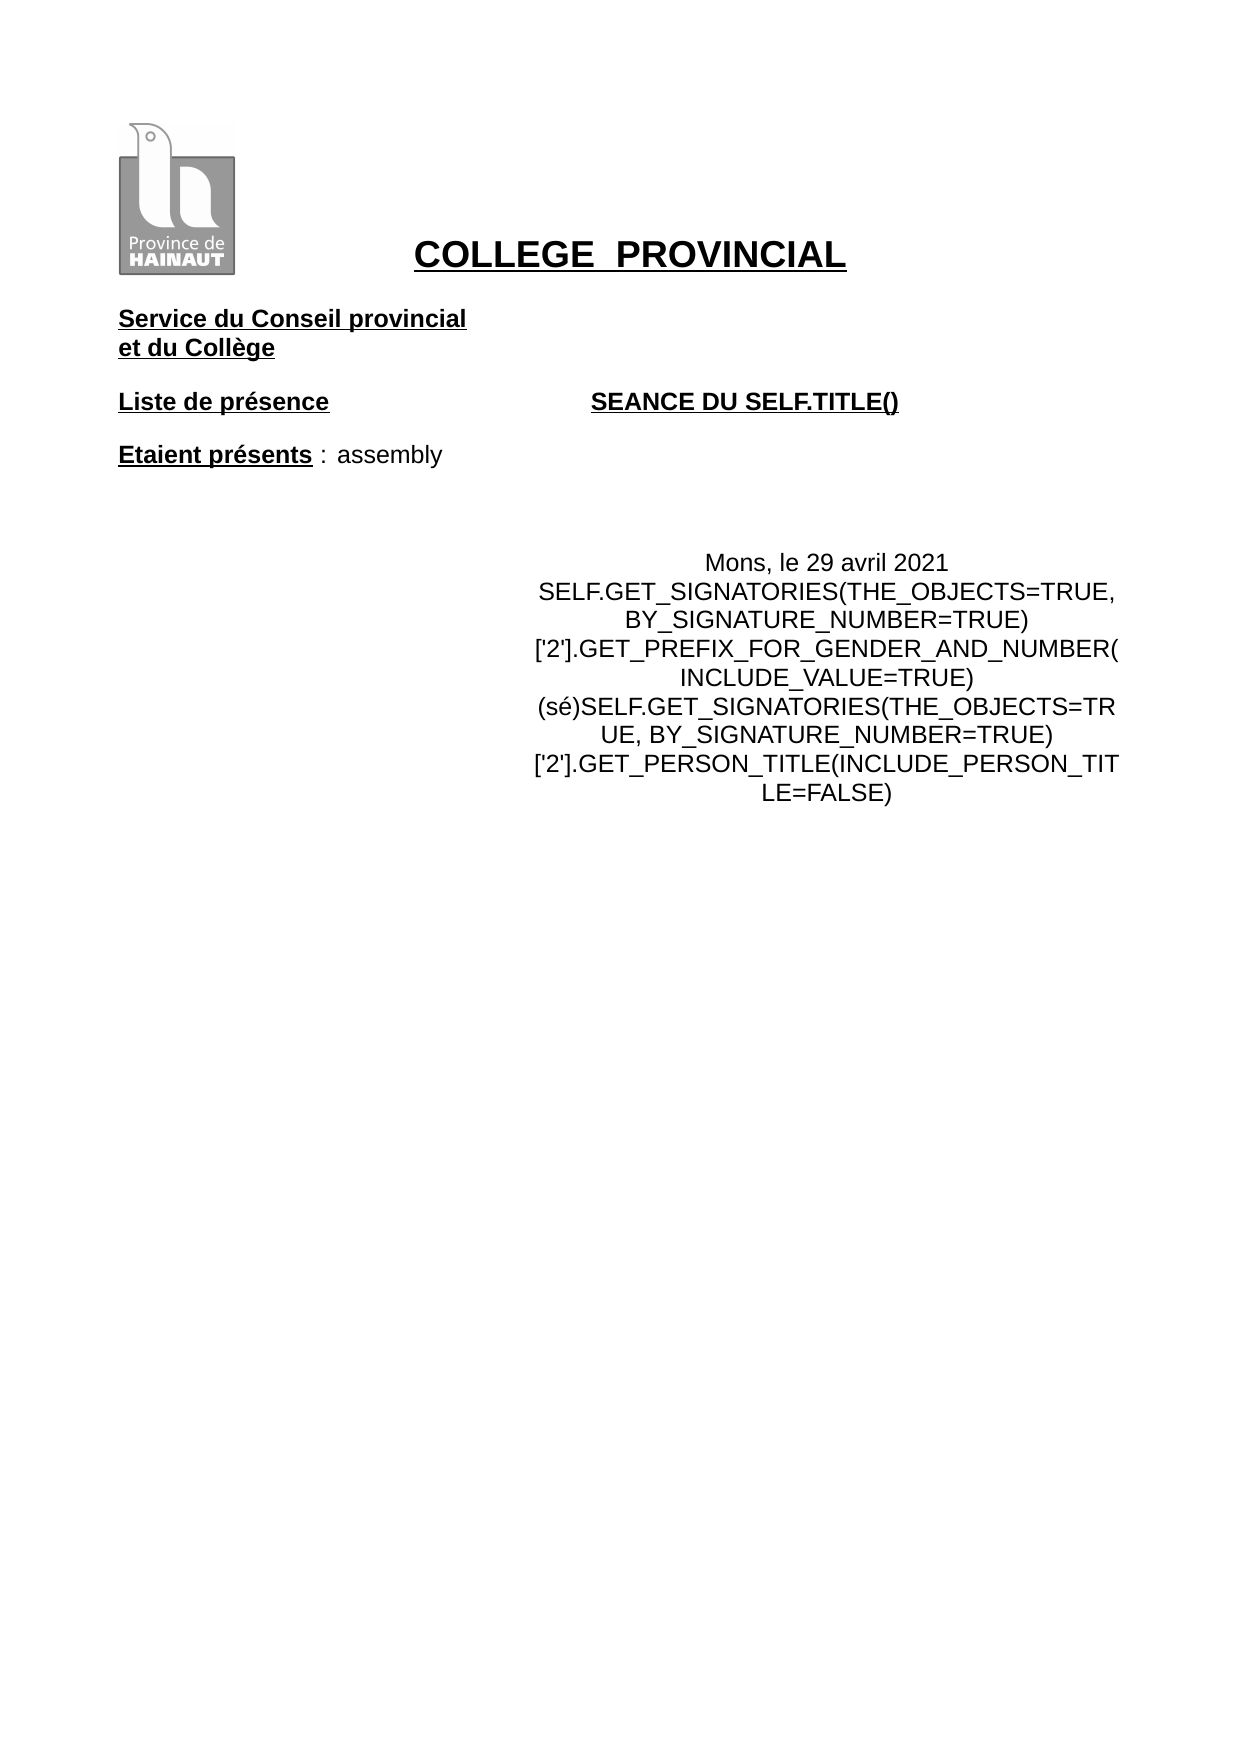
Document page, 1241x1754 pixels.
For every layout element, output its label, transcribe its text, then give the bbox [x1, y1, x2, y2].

text Liste de présence SEANCE DU self.Title() [118, 387, 1122, 415]
picture [118, 123, 236, 276]
table_header COLLEGE PROVINCIAL [414, 123, 1122, 275]
text et du Collège [118, 333, 1122, 362]
text (sé)self.get_signatories(the_objects=True, by_signature_number=True)['2'].get_person_title(include_person_title=False) [532, 692, 1122, 807]
table_header [236, 123, 414, 275]
text Mons, le 29 avril 2021 [532, 548, 1122, 577]
text self.get_signatories(the_objects=True, by_signature_number=True)['2'].get_prefix_for_gender_and_number(include_value=True) [532, 577, 1122, 692]
table_header assembly [337, 440, 1122, 469]
table_header Etaient présents : [118, 440, 337, 469]
text Service du Conseil provincial [118, 304, 1122, 333]
